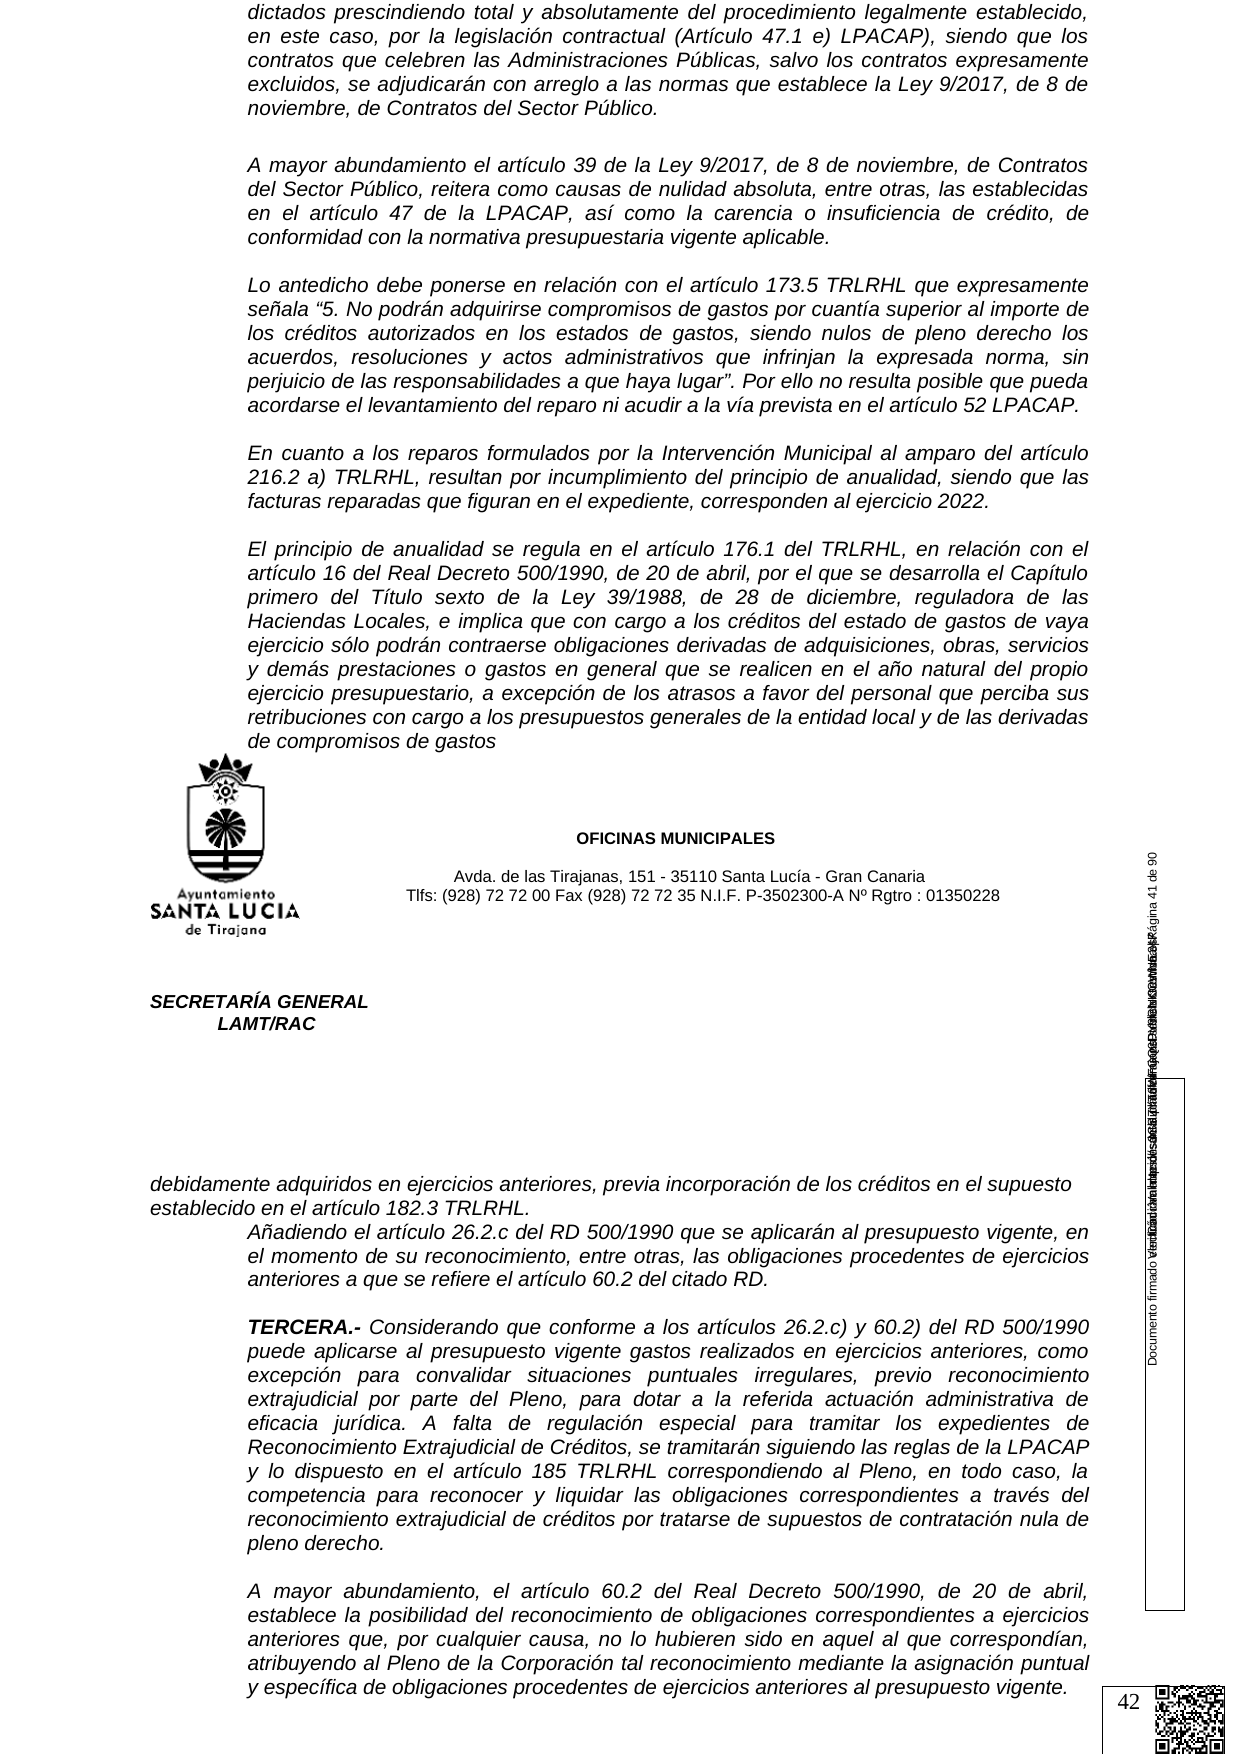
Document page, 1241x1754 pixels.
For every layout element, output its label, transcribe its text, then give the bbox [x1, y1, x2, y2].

text Lo antedicho debe ponerse en relación con el artículo 173.5 TRLRHL que expresamente señala “5. No podrán adquirirse compromisos de gastos por cuantía superior al importe de los créditos autorizados en los estados de gastos, siendo nulos de pleno derecho los acuerdos, resoluciones y actos administrativos que infrinjan la expresada norma, sin perjuicio de las responsabilidades a que haya lugar”. Por ello no resulta posible que pueda acordarse el levantamiento del reparo ni acudir a la vía prevista en el artículo 52 LPACAP. [247, 273, 1090, 417]
text El principio de anualidad se regula en el artículo 176.1 del TRLRHL, en relación con el artículo 16 del Real Decreto 500/1990, de 20 de abril, por el que se desarrolla el Capítulo primero del Título sexto de la Ley 39/1988, de 28 de diciembre, reguladora de las Haciendas Locales, e implica que con cargo a los créditos del estado de gastos de vaya ejercicio sólo podrán contraerse obligaciones derivadas de adquisiciones, obras, servicios y demás prestaciones o gastos en general que se realicen en el año natural del propio ejercicio presupuestario, a excepción de los atrasos a favor del personal que perciba sus retribuciones con cargo a los presupuestos generales de la entidad local y de las derivadas de compromisos de gastos [247, 538, 1090, 753]
text Añadiendo el artículo 26.2.c del RD 500/1990 que se aplicarán al presupuesto vigente, en el momento de su reconocimiento, entre otras, las obligaciones procedentes de ejercicios anteriores a que se refiere el artículo 60.2 del citado RD. [247, 1220, 1090, 1292]
text A mayor abundamiento el artículo 39 de la Ley 9/2017, de 8 de noviembre, de Contratos del Sector Público, reitera como causas de nulidad absoluta, entre otras, las establecidas en el artículo 47 de la LPACAP, así como la carencia o insuficiencia de crédito, de conformidad con la normativa presupuestaria vigente aplicable. [247, 153, 1090, 249]
text debidamente adquiridos en ejercicios anteriores, previa incorporación de los créditos en el supuesto establecido en el artículo 182.3 TRLRHL. [150, 1172, 1090, 1220]
table_header 42 [1103, 1687, 1155, 1754]
text A mayor abundamiento, el artículo 60.2 del Real Decreto 500/1990, de 20 de abril, establece la posibilidad del reconocimiento de obligaciones correspondientes a ejercicios anteriores que, por cualquier causa, no lo hubieren sido en aquel al que correspondían, atribuyendo al Pleno de la Corporación tal reconocimiento mediante la asignación puntual y específica de obligaciones procedentes de ejercicios anteriores al presupuesto vigente. [247, 1579, 1090, 1699]
picture [1155, 1687, 1224, 1754]
text En cuanto a los reparos formulados por la Intervención Municipal al amparo del artículo 216.2 a) TRLRHL, resultan por incumplimiento del principio de anualidad, siendo que las facturas reparadas que figuran en el expediente, corresponden al ejercicio 2022. [247, 441, 1090, 513]
table_header OFICINAS MUNICIPALES Avda. de las Tirajanas, 151 - 35110 Santa Lucía - Gran Canaria Tlfs: (928) 72 72 00 Fax (928) 72 72 35 N.I.F. P-3502300-A Nº Rgtro : 01350228 [300, 753, 1137, 937]
picture [150, 753, 300, 937]
text TERCERA.- Considerando que conforme a los artículos 26.2.c) y 60.2) del RD 500/1990 puede aplicarse al presupuesto vigente gastos realizados en ejercicios anteriores, como excepción para convalidar situaciones puntuales irregulares, previo reconocimiento extrajudicial por parte del Pleno, para dotar a la referida actuación administrativa de eficacia jurídica. A falta de regulación especial para tramitar los expedientes de Reconocimiento Extrajudicial de Créditos, se tramitarán siguiendo las reglas de la LPACAP y lo dispuesto en el artículo 185 TRLRHL correspondiendo al Pleno, en todo caso, la competencia para reconocer y liquidar las obligaciones correspondientes a través del reconocimiento extrajudicial de créditos por tratarse de supuestos de contratación nula de pleno derecho. [247, 1316, 1090, 1555]
text SECRETARÍA GENERAL LAMT/RAC [150, 991, 1090, 1034]
text dictados prescindiendo total y absolutamente del procedimiento legalmente establecido, en este caso, por la legislación contractual (Artículo 47.1 e) LPACAP), siendo que los contratos que celebren las Administraciones Públicas, salvo los contratos expresamente excluidos, se adjudicarán con arreglo a las normas que establece la Ley 9/2017, de 8 de noviembre, de Contratos del Sector Público. [247, 0, 1090, 120]
